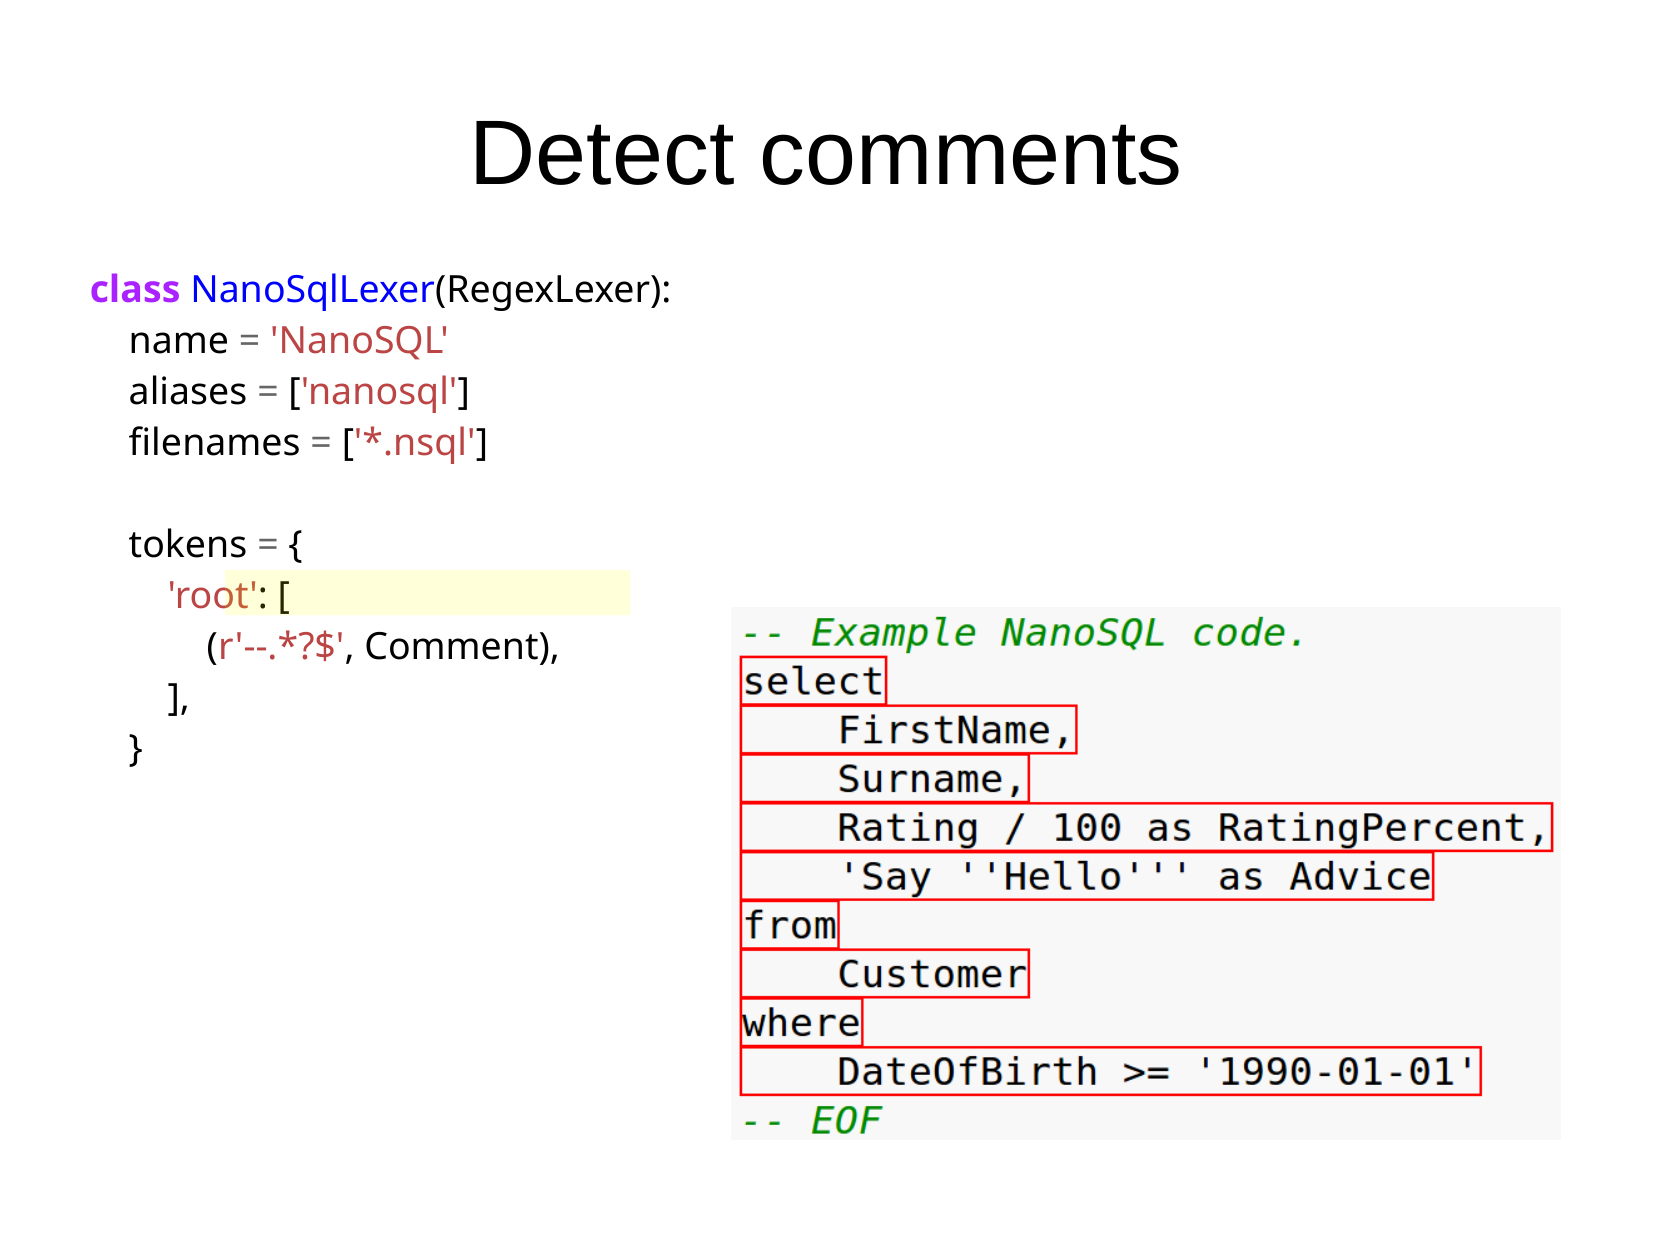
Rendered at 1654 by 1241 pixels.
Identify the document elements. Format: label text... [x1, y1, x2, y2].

title Detect comments [82, 49, 1571, 255]
text_box class NanoSqlLexer(RegexLexer): name = 'NanoSQL' aliases = ['nanosql'] filenames = ['*.nsql'] tokens = { 'root': [ (r'--.*?$', Comment), ], } [75, 255, 1591, 1228]
picture [731, 607, 1561, 1141]
text_box [225, 570, 631, 616]
